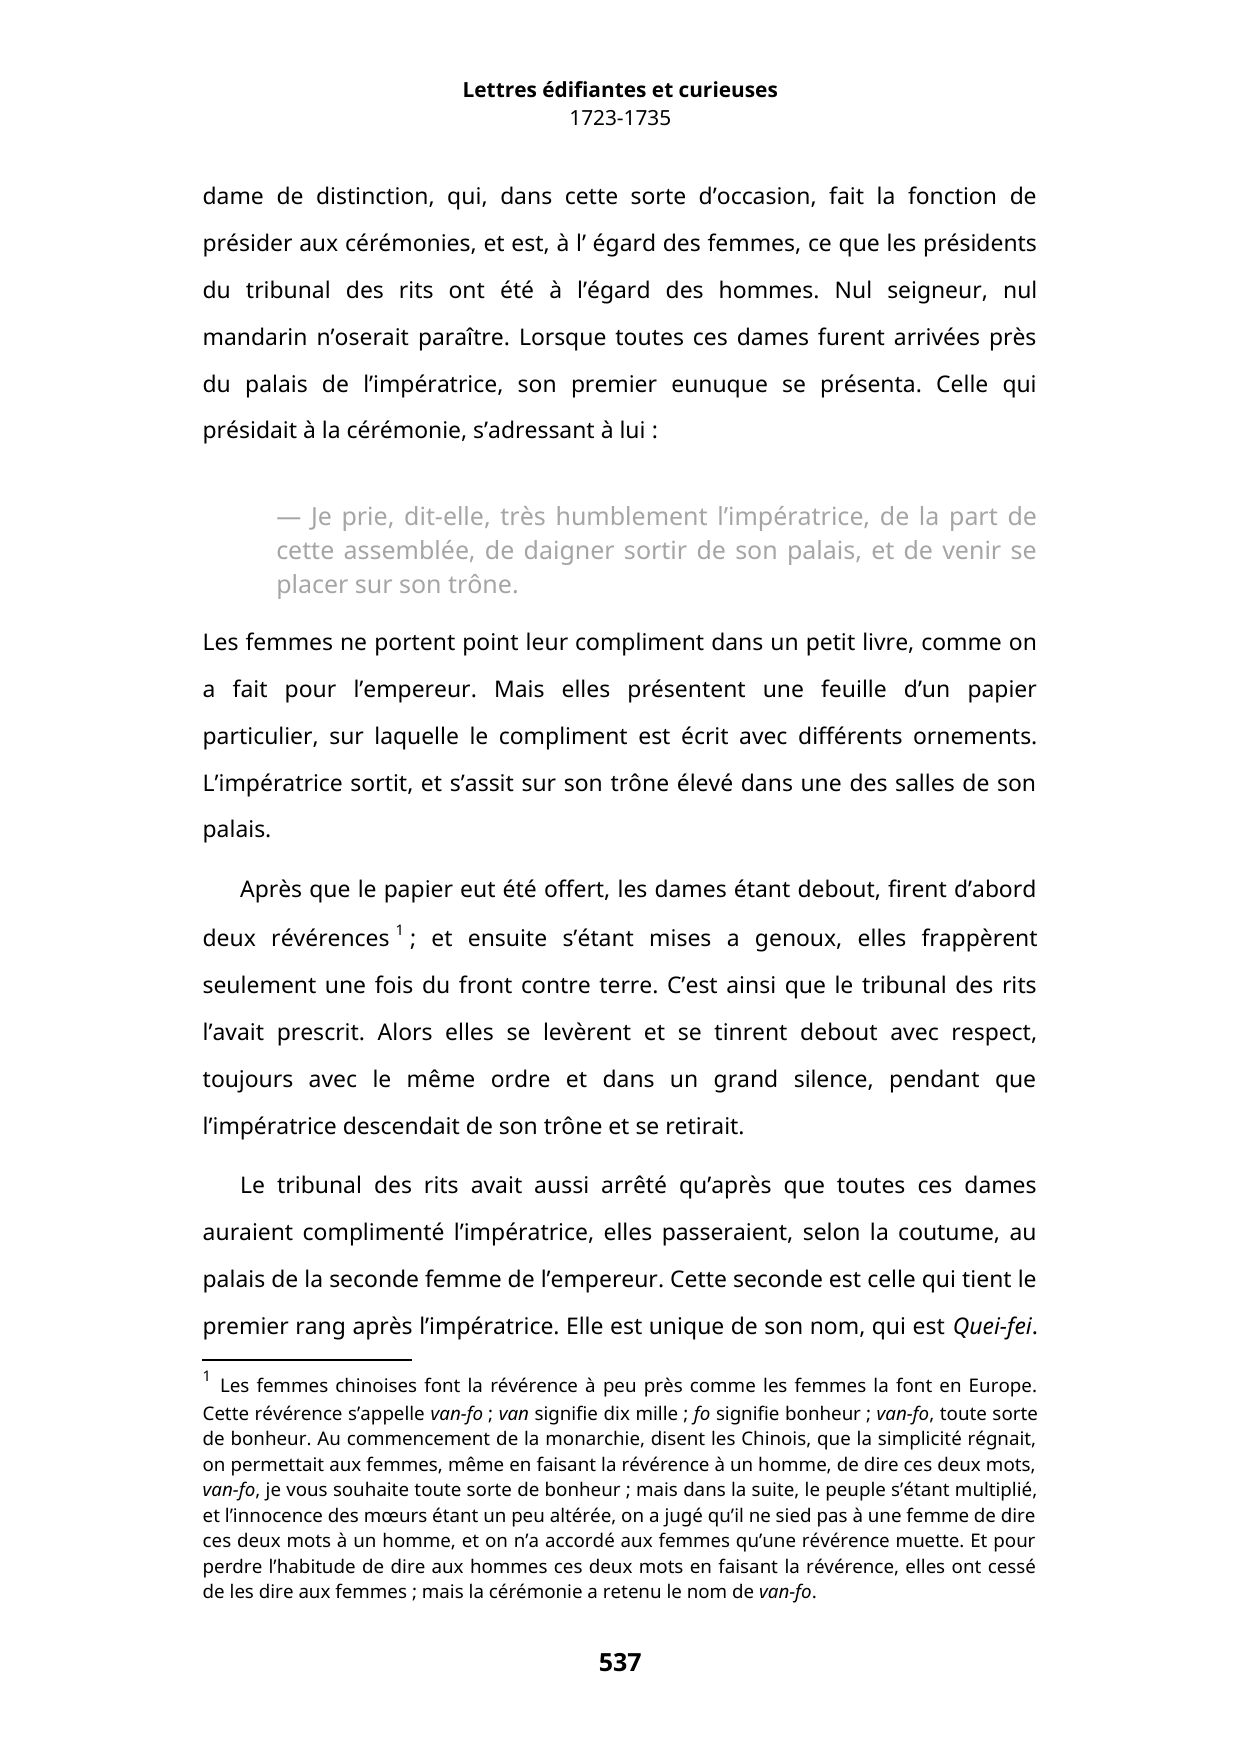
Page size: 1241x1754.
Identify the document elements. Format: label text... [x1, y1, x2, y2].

text — Je prie, dit-elle, très humblement l’impératrice, de la part de cette assemblée, de daigner sortir de son palais, et de venir se placer sur son trône. [276, 499, 1038, 601]
text Les femmes chinoises font la révérence à peu près comme les femmes la font en Europe. Cette révérence s’appelle van-fo ; van signifie dix mille ; fo signifie bonheur ; van-fo, toute sorte de bonheur. Au commencement de la monarchie, disent les Chinois, que la simplicité régnait, on permettait aux femmes, même en faisant la révérence à un homme, de dire ces deux mots, van-fo, je vous souhaite toute sorte de bonheur ; mais dans la suite, le peuple s’étant multiplié, et l’innocence des mœurs étant un peu altérée, on a jugé qu’il ne sied pas à une femme de dire ces deux mots à un homme, et on n’a accordé aux femmes qu’une révérence muette. Et pour perdre l’habitude de dire aux hommes ces deux mots en faisant la révérence, elles ont cessé de les dire aux femmes ; mais la cérémonie a retenu le nom de van-fo. [202, 1366, 1038, 1604]
text Le tribunal des rits avait aussi arrêté qu’après que toutes ces dames auraient complimenté l’impératrice, elles passeraient, selon la coutume, au palais de la seconde femme de l’empereur. Cette seconde est celle qui tient le premier rang après l’impératrice. Elle est unique de son nom, qui est Quei-fei. [202, 1169, 1038, 1341]
text Les femmes ne portent point leur compliment dans un petit livre, comme on a fait pour l’empereur. Mais elles présentent une feuille d’un papier particulier, sur laquelle le compliment est écrit avec différents ornements. L’impératrice sortit, et s’assit sur son trône élevé dans une des salles de son palais. [202, 626, 1038, 845]
text Après que le papier eut été offert, les dames étant debout, firent d’abord deux révérences ; et ensuite s’étant mises a genoux, elles frappèrent seulement une fois du front contre terre. C’est ainsi que le tribunal des rits l’avait prescrit. Alors elles se levèrent et se tinrent debout avec respect, toujours avec le même ordre et dans un grand silence, pendant que l’impératrice descendait de son trône et se retirait. [202, 873, 1038, 1141]
text dame de distinction, qui, dans cette sorte d’occasion, fait la fonction de présider aux cérémonies, et est, à l’ égard des femmes, ce que les présidents du tribunal des rits ont été à l’égard des hommes. Nul seigneur, nul mandarin n’oserait paraître. Lorsque toutes ces dames furent arrivées près du palais de l’impératrice, son premier eunuque se présenta. Celle qui présidait à la cérémonie, s’adressant à lui : [202, 180, 1038, 446]
